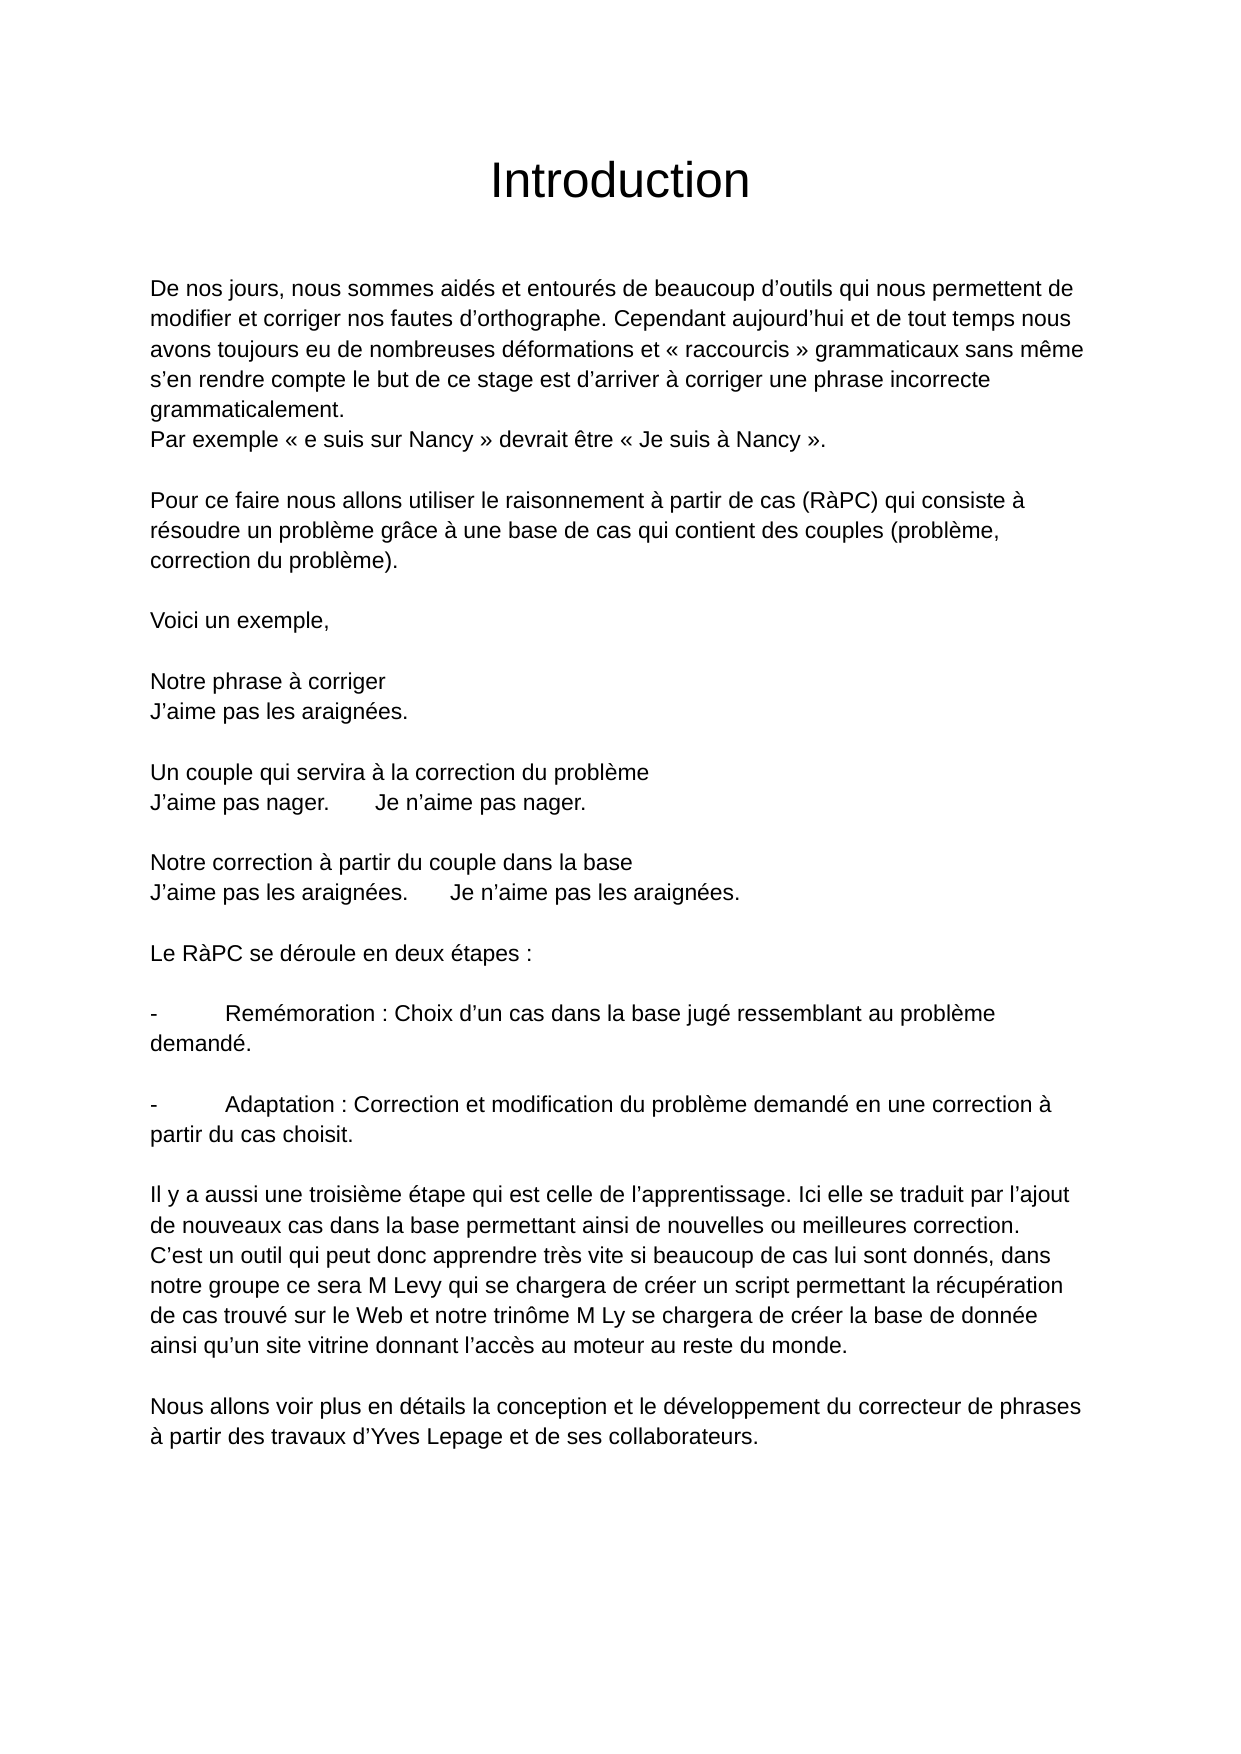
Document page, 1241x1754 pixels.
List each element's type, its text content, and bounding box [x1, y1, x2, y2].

text Par exemple « e suis sur Nancy » devrait être « Je suis à Nancy ». [150, 426, 1090, 452]
text Il y a aussi une troisième étape qui est celle de l’apprentissage. Ici elle se traduit par l’ajout de nouveaux cas dans la base permettant ainsi de nouvelles ou meilleures correction. [150, 1181, 1090, 1238]
text De nos jours, nous sommes aidés et entourés de beaucoup d’outils qui nous permettent de modifier et corriger nos fautes d’orthographe. Cependant aujourd’hui et de tout temps nous avons toujours eu de nombreuses déformations et « raccourcis » grammaticaux sans même s’en rendre compte le but de ce stage est d’arriver à corriger une phrase incorrecte grammaticalement. [150, 275, 1090, 422]
subtitle Introduction [150, 150, 1090, 207]
text J’aime pas nager. Je n’aime pas nager. [150, 789, 1090, 815]
text - Remémoration : Choix d’un cas dans la base jugé ressemblant au problème demandé. [150, 1000, 1090, 1057]
text J’aime pas les araignées. [150, 698, 1090, 724]
text - Adaptation : Correction et modification du problème demandé en une correction à partir du cas choisit. [150, 1091, 1090, 1147]
text Pour ce faire nous allons utiliser le raisonnement à partir de cas (RàPC) qui consiste à résoudre un problème grâce à une base de cas qui contient des couples (problème, correction du problème). [150, 487, 1090, 573]
text C’est un outil qui peut donc apprendre très vite si beaucoup de cas lui sont donnés, dans notre groupe ce sera M Levy qui se chargera de créer un script permettant la récupération de cas trouvé sur le Web et notre trinôme M Ly se chargera de créer la base de donnée ainsi qu’un site vitrine donnant l’accès au moteur au reste du monde. [150, 1242, 1090, 1359]
text Voici un exemple, [150, 607, 1090, 634]
text Nous allons voir plus en détails la conception et le développement du correcteur de phrases à partir des travaux d’Yves Lepage et de ses collaborateurs. [150, 1393, 1090, 1449]
text J’aime pas les araignées. Je n’aime pas les araignées. [150, 879, 1090, 906]
text Le RàPC se déroule en deux étapes : [150, 940, 1090, 966]
text Un couple qui servira à la correction du problème [150, 758, 1090, 785]
text Notre phrase à corriger [150, 668, 1090, 694]
text Notre correction à partir du couple dans la base [150, 849, 1090, 875]
